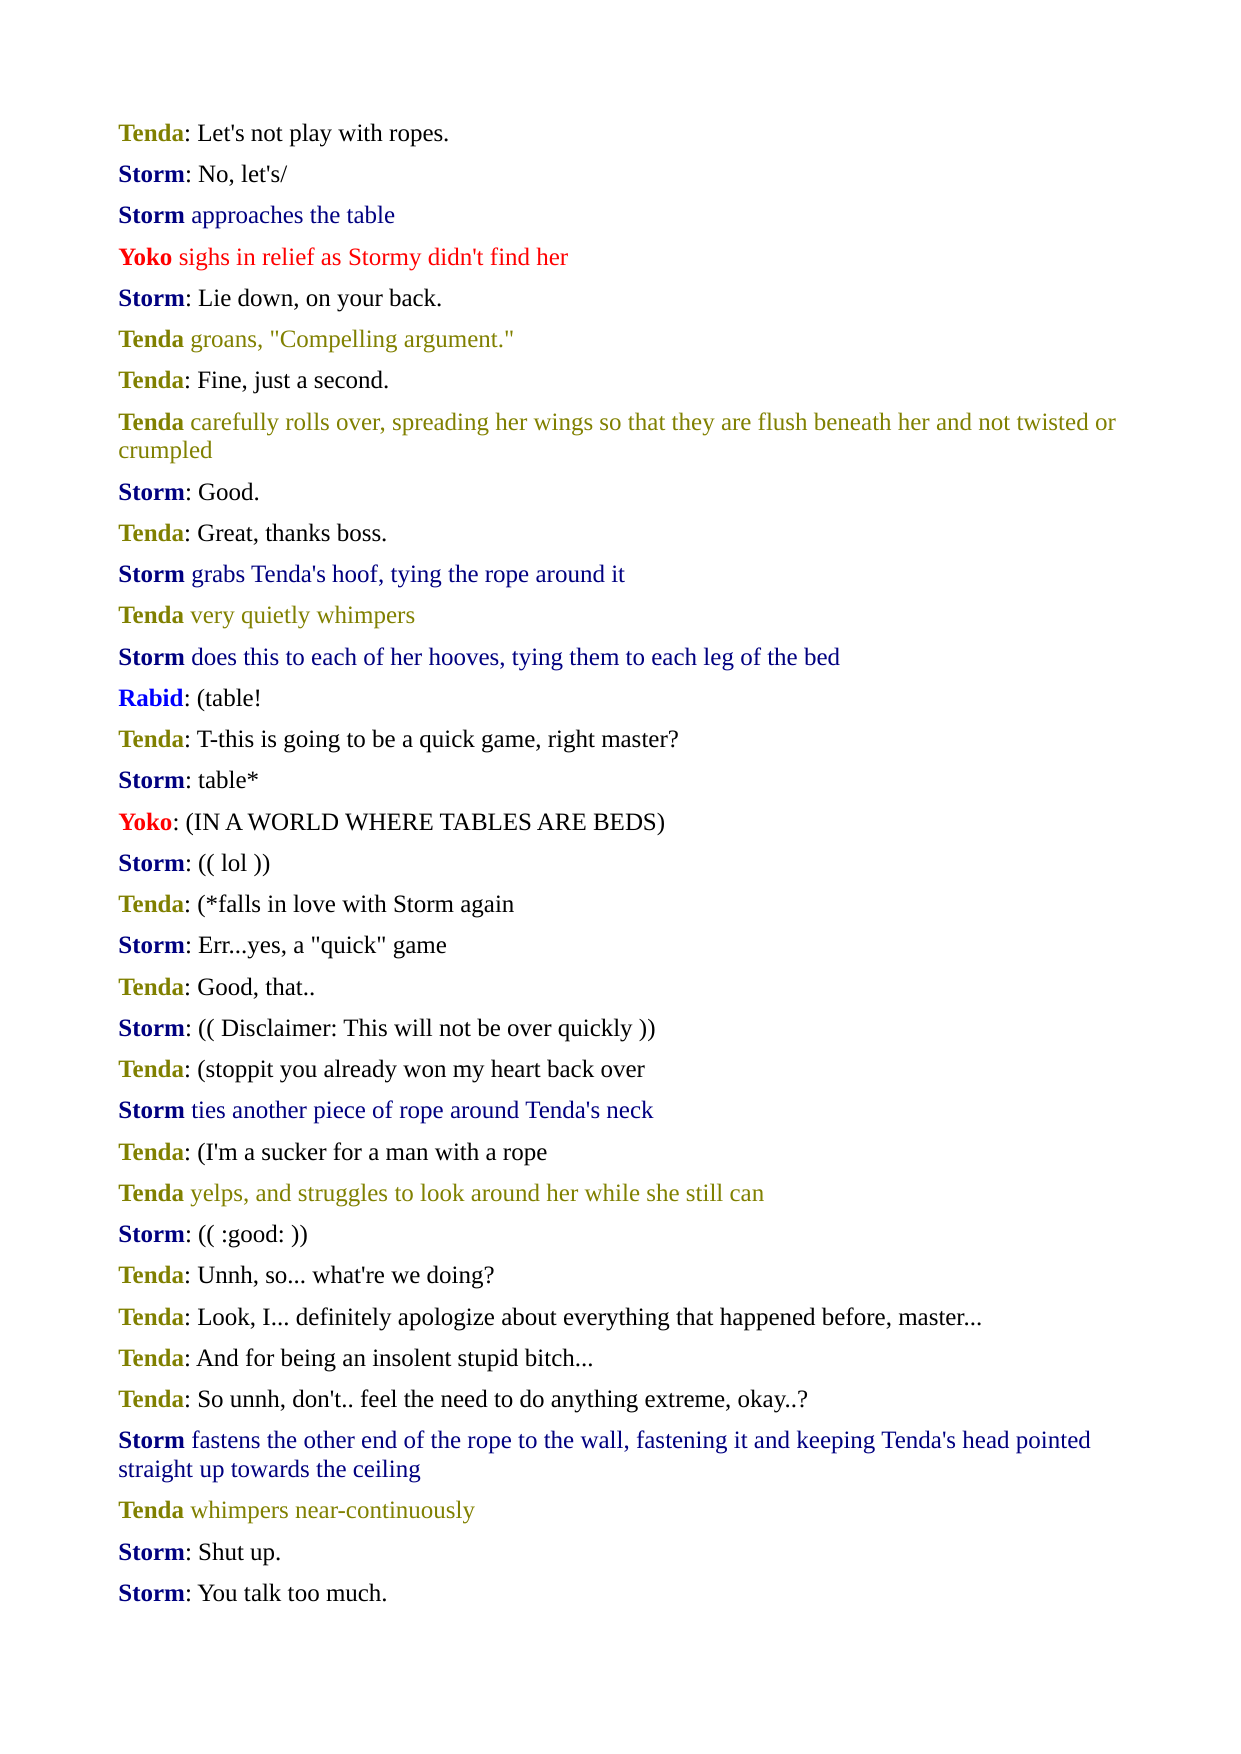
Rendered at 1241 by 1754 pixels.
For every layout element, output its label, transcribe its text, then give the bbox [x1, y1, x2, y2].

text Tenda: Let's not play with ropes. [118, 118, 1122, 147]
text Yoko sighs in relief as Stormy didn't find her [118, 242, 1122, 271]
text Tenda: So unnh, don't.. feel the need to do anything extreme, okay..? [118, 1384, 1122, 1413]
text Storm ties another piece of rope around Tenda's neck [118, 1096, 1122, 1124]
text Storm: table* [118, 766, 1122, 794]
text Tenda: Fine, just a second. [118, 366, 1122, 394]
text Yoko: (IN A WORLD WHERE TABLES ARE BEDS) [118, 807, 1122, 836]
text Storm does this to each of her hooves, tying them to each leg of the bed [118, 642, 1122, 671]
text Tenda: Great, thanks boss. [118, 518, 1122, 547]
text Storm: No, let's/ [118, 159, 1122, 188]
text Storm: (( Disclaimer: This will not be over quickly )) [118, 1013, 1122, 1042]
text Storm grabs Tenda's hoof, tying the rope around it [118, 559, 1122, 588]
text Tenda: Unnh, so... what're we doing? [118, 1261, 1122, 1289]
text Tenda groans, "Compelling argument." [118, 324, 1122, 353]
text Tenda: (*falls in love with Storm again [118, 889, 1122, 918]
text Rabid: (table! [118, 683, 1122, 712]
text Storm: Shut up. [118, 1537, 1122, 1566]
text Storm: (( lol )) [118, 848, 1122, 877]
text Storm: Err...yes, a "quick" game [118, 931, 1122, 959]
text Tenda: T-this is going to be a quick game, right master? [118, 724, 1122, 753]
text Tenda carefully rolls over, spreading her wings so that they are flush beneath her and not twisted or crumpled [118, 407, 1122, 464]
text Tenda: (stoppit you already won my heart back over [118, 1054, 1122, 1083]
text Tenda: And for being an insolent stupid bitch... [118, 1343, 1122, 1372]
text Tenda: Good, that.. [118, 972, 1122, 1001]
text Tenda yelps, and struggles to look around her while she still can [118, 1178, 1122, 1207]
text Storm approaches the table [118, 201, 1122, 229]
text Storm: Lie down, on your back. [118, 283, 1122, 312]
text Storm: You talk too much. [118, 1578, 1122, 1607]
text Storm: (( :good: )) [118, 1219, 1122, 1248]
text Storm fastens the other end of the rope to the wall, fastening it and keeping Tenda's head pointed straight up towards the ceiling [118, 1426, 1122, 1483]
text Tenda whimpers near-continuously [118, 1496, 1122, 1524]
text Tenda: Look, I... definitely apologize about everything that happened before, master... [118, 1302, 1122, 1331]
text Storm: Good. [118, 477, 1122, 506]
text Tenda very quietly whimpers [118, 601, 1122, 629]
text Tenda: (I'm a sucker for a man with a rope [118, 1137, 1122, 1166]
